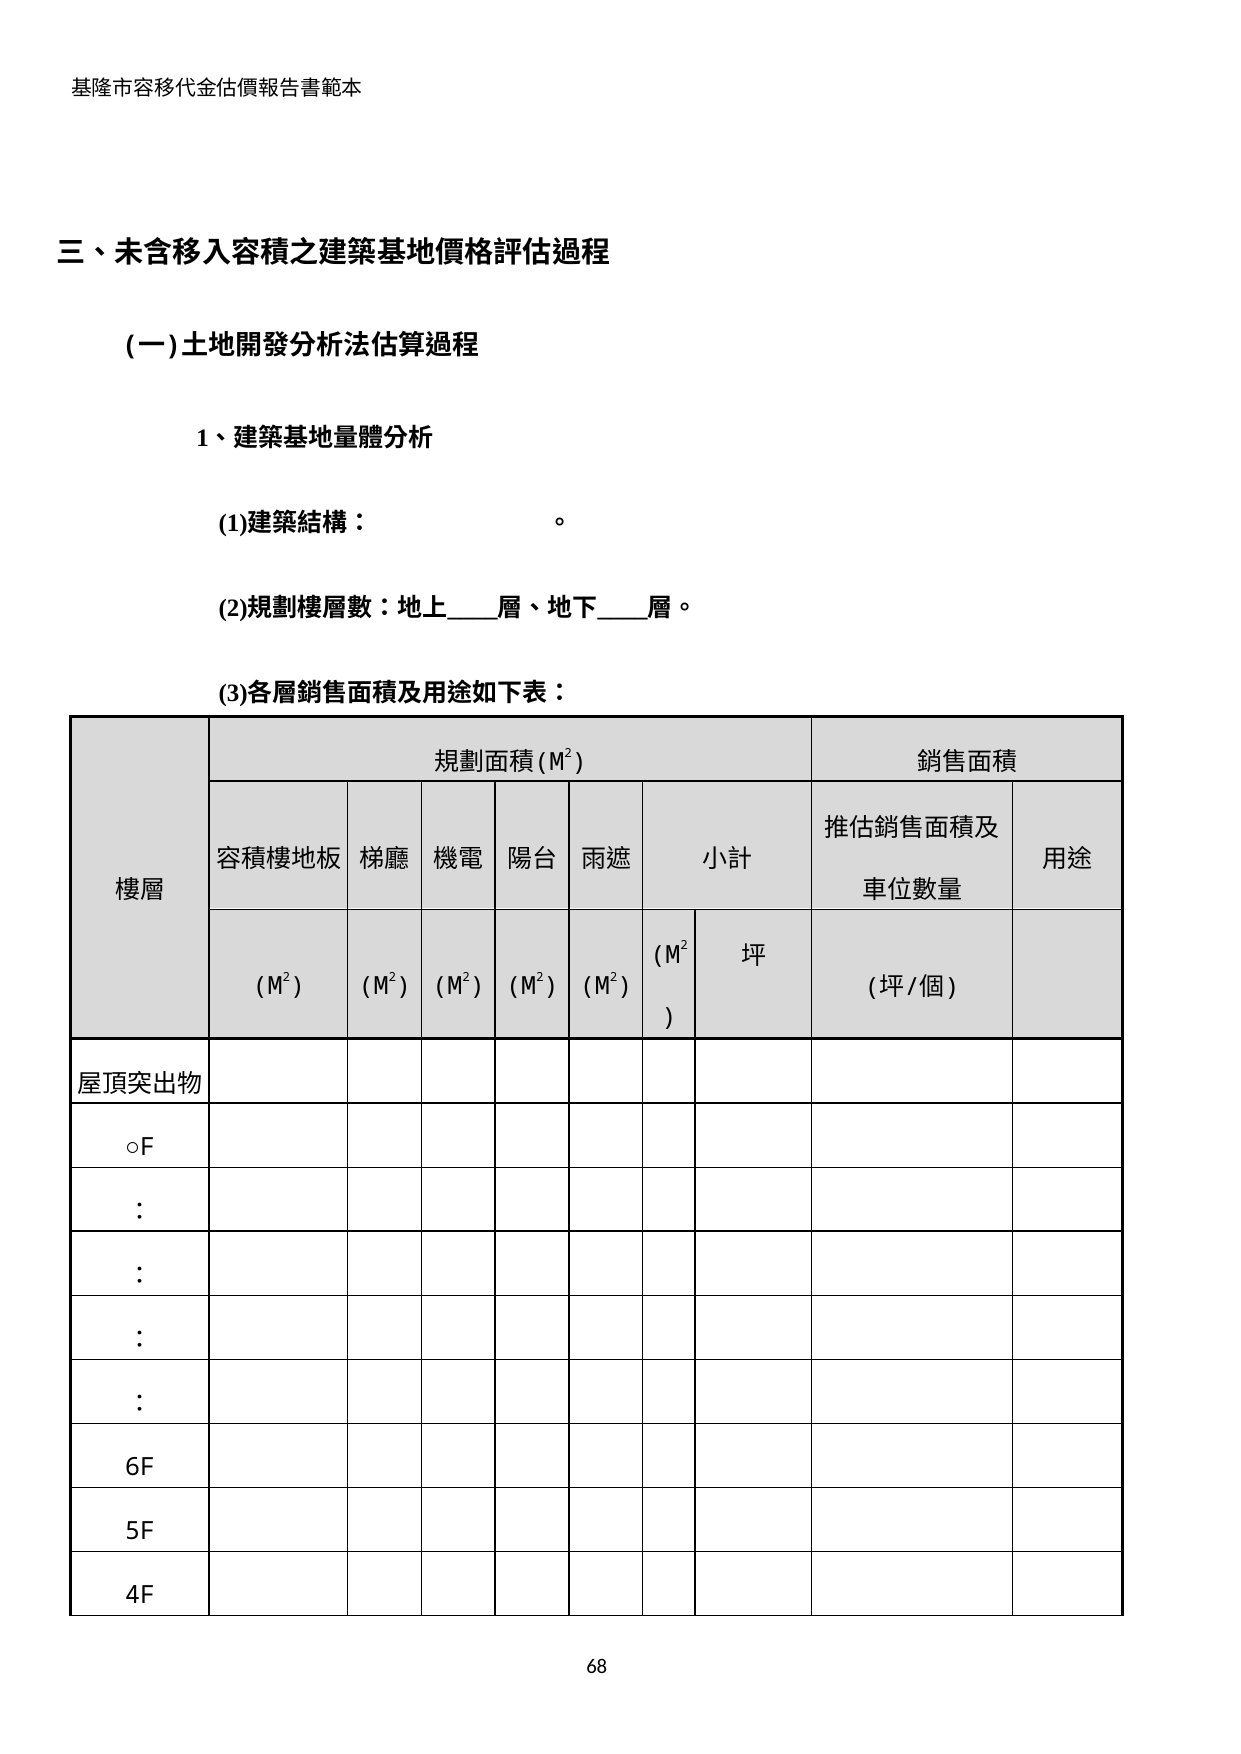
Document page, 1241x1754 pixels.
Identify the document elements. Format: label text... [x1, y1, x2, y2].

table_cell [643, 1104, 694, 1166]
table_cell [496, 1168, 568, 1230]
table_cell [422, 1360, 494, 1423]
table_cell [348, 1360, 421, 1423]
table_cell [348, 1040, 421, 1102]
table_cell (M2) [210, 910, 347, 1037]
table_cell 小計 [643, 782, 811, 908]
table_cell [696, 1040, 811, 1102]
table_cell (M2) [422, 910, 494, 1037]
table_cell 梯廳 [348, 782, 421, 908]
table_cell [496, 1040, 568, 1102]
table_cell [570, 1040, 642, 1102]
table_header 銷售面積 [812, 718, 1121, 780]
text (1)建築結構： 。 [218, 478, 1122, 541]
table_cell 坪 [696, 910, 811, 1037]
table_cell (M2) [348, 910, 421, 1037]
table_cell [812, 1488, 1012, 1551]
table_cell [422, 1424, 494, 1487]
text (一)土地開發分析法估算過程 [122, 301, 1122, 363]
table_cell [643, 1360, 694, 1423]
table_cell [696, 1232, 811, 1294]
table_cell 雨遮 [570, 782, 642, 908]
table_cell [496, 1232, 568, 1294]
table_cell [348, 1424, 421, 1487]
table_header 規劃面積(M2) [210, 718, 811, 780]
table_cell [643, 1040, 694, 1102]
table_cell [696, 1552, 811, 1615]
table_cell [643, 1168, 694, 1230]
table_cell [422, 1552, 494, 1615]
table_cell [496, 1104, 568, 1166]
table_cell [570, 1360, 642, 1423]
table_cell 機電 [422, 782, 494, 908]
text 1、建築基地量體分析 [196, 393, 1122, 456]
table_cell [696, 1104, 811, 1166]
table_cell [1013, 1104, 1121, 1166]
table_cell [570, 1488, 642, 1551]
table_cell [812, 1296, 1012, 1358]
table_cell [496, 1488, 568, 1551]
table_cell [696, 1296, 811, 1358]
table_header 樓層 [72, 718, 208, 1037]
table_cell [570, 1168, 642, 1230]
table_cell [1013, 1168, 1121, 1230]
table_cell [1013, 1552, 1121, 1615]
table_cell [1013, 1040, 1121, 1102]
table_cell [812, 1552, 1012, 1615]
table_cell [422, 1488, 494, 1551]
table_cell (M2) [643, 910, 694, 1037]
table_cell [210, 1360, 347, 1423]
table_cell [1013, 1424, 1121, 1487]
table_cell [570, 1296, 642, 1358]
table_cell [812, 1360, 1012, 1423]
table_cell ： [72, 1296, 208, 1358]
table_cell [348, 1552, 421, 1615]
table_cell [812, 1040, 1012, 1102]
table_cell [1013, 1296, 1121, 1358]
table_cell [570, 1104, 642, 1166]
table_cell [210, 1296, 347, 1358]
table_cell [210, 1168, 347, 1230]
table_cell [348, 1296, 421, 1358]
table_cell (M2) [570, 910, 642, 1037]
table_cell [643, 1424, 694, 1487]
table_cell [643, 1488, 694, 1551]
table_cell [422, 1232, 494, 1294]
table_cell 4F [72, 1552, 208, 1615]
table_cell [210, 1104, 347, 1166]
table_cell [422, 1040, 494, 1102]
table_cell [210, 1552, 347, 1615]
table_cell [422, 1104, 494, 1166]
table_cell [1013, 1488, 1121, 1551]
table_cell [422, 1168, 494, 1230]
table_cell [496, 1360, 568, 1423]
table_cell [812, 1424, 1012, 1487]
table_cell 容積樓地板 [210, 782, 347, 908]
table_cell [348, 1488, 421, 1551]
table_cell [643, 1552, 694, 1615]
text (3)各層銷售面積及用途如下表： [218, 648, 1122, 711]
table_cell [696, 1168, 811, 1230]
table_cell ○F [72, 1104, 208, 1166]
table_cell [1013, 910, 1121, 1037]
table_cell 5F [72, 1488, 208, 1551]
table_cell [348, 1168, 421, 1230]
text (2)規劃樓層數：地上____層、地下____層。 [218, 563, 1122, 626]
table_cell 陽台 [496, 782, 568, 908]
table_cell [696, 1488, 811, 1551]
table_cell ： [72, 1360, 208, 1423]
table_cell ： [72, 1232, 208, 1294]
table_cell [496, 1296, 568, 1358]
table_cell [812, 1168, 1012, 1230]
table_cell [570, 1424, 642, 1487]
table_cell 6F [72, 1424, 208, 1487]
table_cell [643, 1232, 694, 1294]
text 三、未含移入容積之建築基地價格評估過程 [56, 208, 1122, 271]
table_cell ： [72, 1168, 208, 1230]
table_cell [1013, 1360, 1121, 1423]
table_cell [422, 1296, 494, 1358]
table_cell [696, 1424, 811, 1487]
table_cell [696, 1360, 811, 1423]
table_cell [1013, 1232, 1121, 1294]
table_cell [812, 1104, 1012, 1166]
table_cell [570, 1232, 642, 1294]
table_cell (坪/個) [812, 910, 1012, 1037]
table_cell [348, 1104, 421, 1166]
table_cell [570, 1552, 642, 1615]
table_cell [812, 1232, 1012, 1294]
table_cell [496, 1424, 568, 1487]
table_cell 屋頂突出物 [72, 1040, 208, 1102]
table_cell [210, 1040, 347, 1102]
table_cell [348, 1232, 421, 1294]
table_cell 用途 [1013, 782, 1121, 908]
table_cell (M2) [496, 910, 568, 1037]
table_cell [496, 1552, 568, 1615]
table_cell [643, 1296, 694, 1358]
table_cell 推估銷售面積及 車位數量 [812, 782, 1012, 908]
table_cell [210, 1488, 347, 1551]
table_cell [210, 1424, 347, 1487]
table_cell [210, 1232, 347, 1294]
